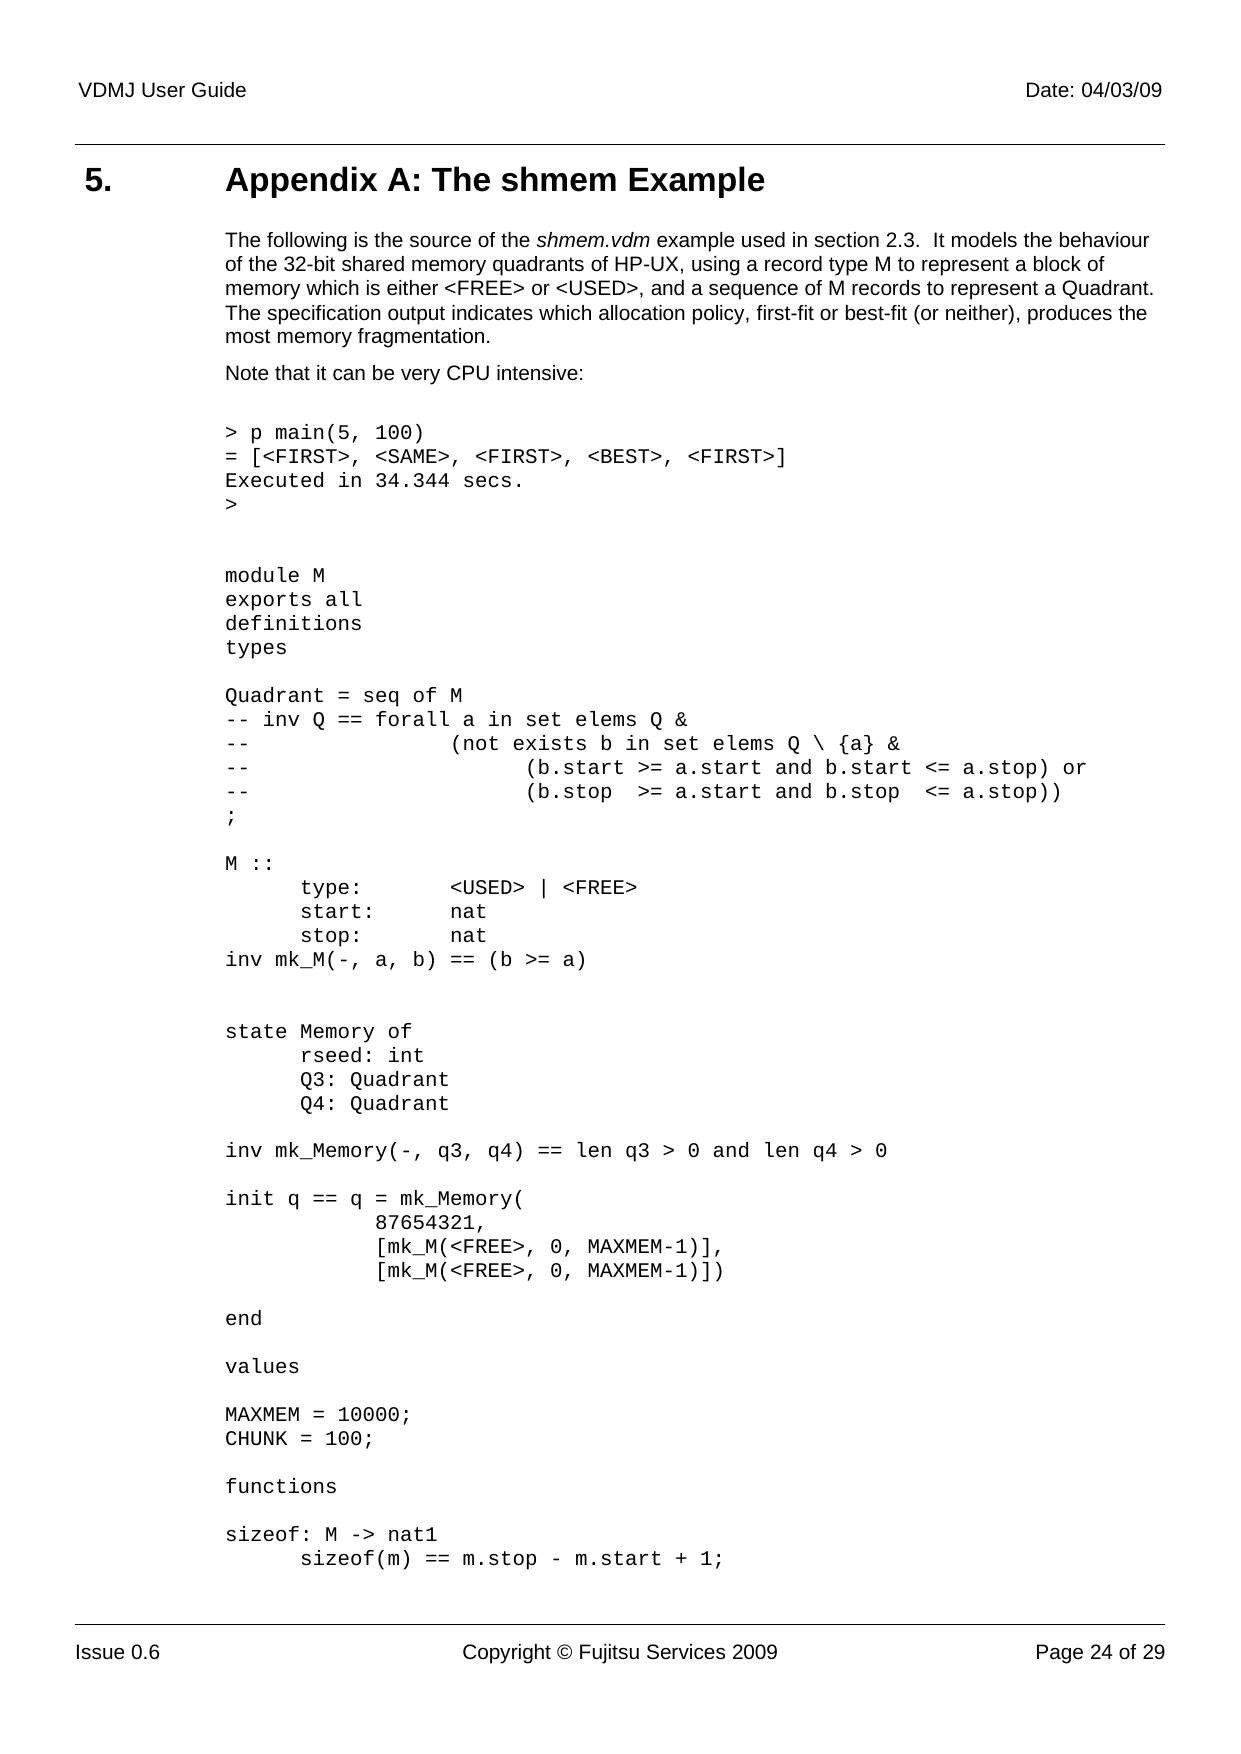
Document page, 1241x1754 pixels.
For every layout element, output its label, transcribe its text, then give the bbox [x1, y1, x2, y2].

text exports all [225, 589, 1165, 613]
text module M [225, 565, 1165, 589]
text definitions [225, 613, 1165, 637]
text sizeof: M -> nat1 [225, 1524, 1165, 1548]
text inv mk_M(-, a, b) == (b >= a) [225, 949, 1165, 973]
text Q4: Quadrant [225, 1092, 1165, 1116]
text -- (not exists b in set elems Q \ {a} & [225, 733, 1165, 757]
text end [225, 1308, 1165, 1332]
subtitle Appendix A: The shmem Example [75, 160, 1165, 198]
text functions [225, 1476, 1165, 1500]
text Quadrant = seq of M [225, 685, 1165, 709]
text sizeof(m) == m.stop - m.start + 1; [225, 1548, 1165, 1572]
text MAXMEM = 10000; [225, 1404, 1165, 1428]
text rseed: int [225, 1044, 1165, 1068]
text Note that it can be very CPU intensive: [225, 361, 1165, 385]
text The following is the source of the shmem.vdm example used in section 2.3. It models the behaviour of the 32-bit shared memory quadrants of HP-UX, using a record type M to represent a block of memory which is either <FREE> or <USED>, and a sequence of M records to represent a Quadrant. The specification output indicates which allocation policy, first-fit or best-fit (or neither), produces the most memory fragmentation. [225, 228, 1165, 348]
text -- inv Q == forall a in set elems Q & [225, 709, 1165, 733]
text Q3: Quadrant [225, 1068, 1165, 1092]
text > [225, 493, 1165, 517]
text -- (b.stop >= a.start and b.stop <= a.stop)) [225, 781, 1165, 805]
text type: <USED> | <FREE> [225, 877, 1165, 901]
text -- (b.start >= a.start and b.start <= a.stop) or [225, 757, 1165, 781]
text start: nat [225, 901, 1165, 925]
text 87654321, [225, 1212, 1165, 1236]
text M :: [225, 853, 1165, 877]
text ; [225, 805, 1165, 829]
text stop: nat [225, 925, 1165, 949]
text [mk_M(<FREE>, 0, MAXMEM-1)], [225, 1236, 1165, 1260]
text Executed in 34.344 secs. [225, 469, 1165, 493]
text CHUNK = 100; [225, 1428, 1165, 1452]
text values [225, 1356, 1165, 1380]
text types [225, 637, 1165, 661]
text init q == q = mk_Memory( [225, 1188, 1165, 1212]
text = [<FIRST>, <SAME>, <FIRST>, <BEST>, <FIRST>] [225, 446, 1165, 469]
text state Memory of [225, 1021, 1165, 1044]
text [mk_M(<FREE>, 0, MAXMEM-1)]) [225, 1260, 1165, 1284]
text inv mk_Memory(-, q3, q4) == len q3 > 0 and len q4 > 0 [225, 1140, 1165, 1164]
text > p main(5, 100) [225, 422, 1165, 446]
